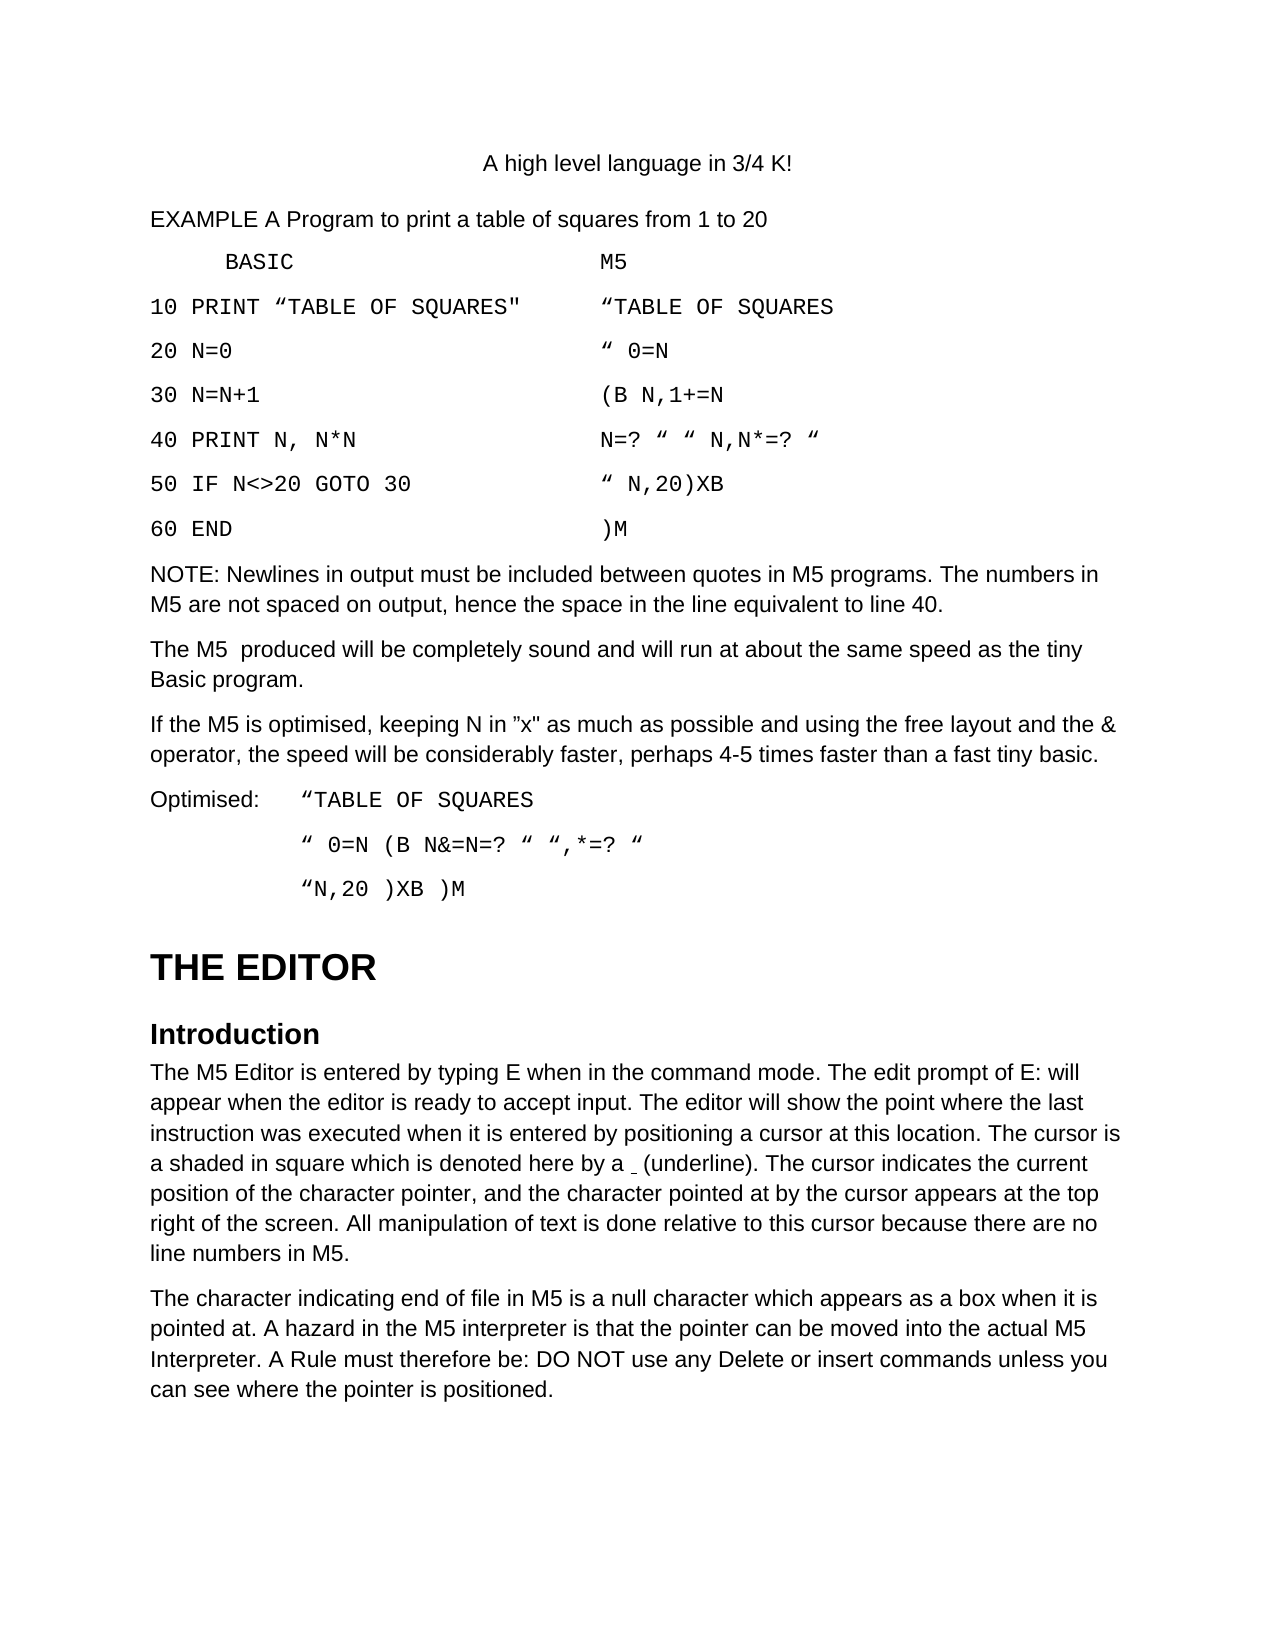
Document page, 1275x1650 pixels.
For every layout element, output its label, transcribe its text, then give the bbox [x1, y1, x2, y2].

text Optimised: “TABLE OF SQUARES [150, 786, 1125, 814]
text 30 N=N+1 (B N,1+=N [150, 384, 1125, 410]
text The character indicating end of file in M5 is a null character which appears as a box when it is pointed at. A hazard in the M5 interpreter is that the pointer can be moved into the actual M5 Interpreter. A Rule must therefore be: DO NOT use any Delete or insert commands unless you can see where the pointer is positioned. [150, 1285, 1125, 1402]
subtitle THE EDITOR [150, 945, 1125, 988]
text EXAMPLE A Program to print a table of squares from 1 to 20 [150, 206, 1125, 232]
text 50 IF N<>20 GOTO 30 “ N,20)XB [150, 472, 1125, 498]
text “ 0=N (B N&=N=? “ “,*=? “ [150, 833, 1125, 859]
text The M5 Editor is entered by typing E when in the command mode. The edit prompt of E: will appear when the editor is ready to accept input. The editor will show the point where the last instruction was executed when it is entered by positioning a cursor at this location. The cursor is a shaded in square which is denoted here by a (underline). The cursor indicates the current position of the character pointer, and the character pointed at by the cursor appears at the top right of the screen. All manipulation of text is done relative to this cursor because there are no line numbers in M5. [150, 1059, 1125, 1267]
text NOTE: Newlines in output must be included between quotes in M5 programs. The numbers in M5 are not spaced on output, hence the space in the line equivalent to line 40. [150, 561, 1125, 618]
text 10 PRINT “TABLE OF SQUARES" “TABLE OF SQUARES [150, 295, 1125, 321]
text 60 END )M [150, 517, 1125, 543]
text “N,20 )XB )M [150, 878, 1125, 904]
text BASIC M5 [150, 251, 1125, 277]
text If the M5 is optimised, keeping N in ”x" as much as possible and using the free layout and the & operator, the speed will be considerably faster, perhaps 4-5 times faster than a fast tiny basic. [150, 711, 1125, 768]
text 20 N=0 “ 0=N [150, 339, 1125, 365]
subtitle Introduction [150, 1017, 1125, 1051]
text The M5 produced will be completely sound and will run at about the same speed as the tiny Basic program. [150, 636, 1125, 693]
text 40 PRINT N, N*N N=? “ “ N,N*=? “ [150, 428, 1125, 454]
